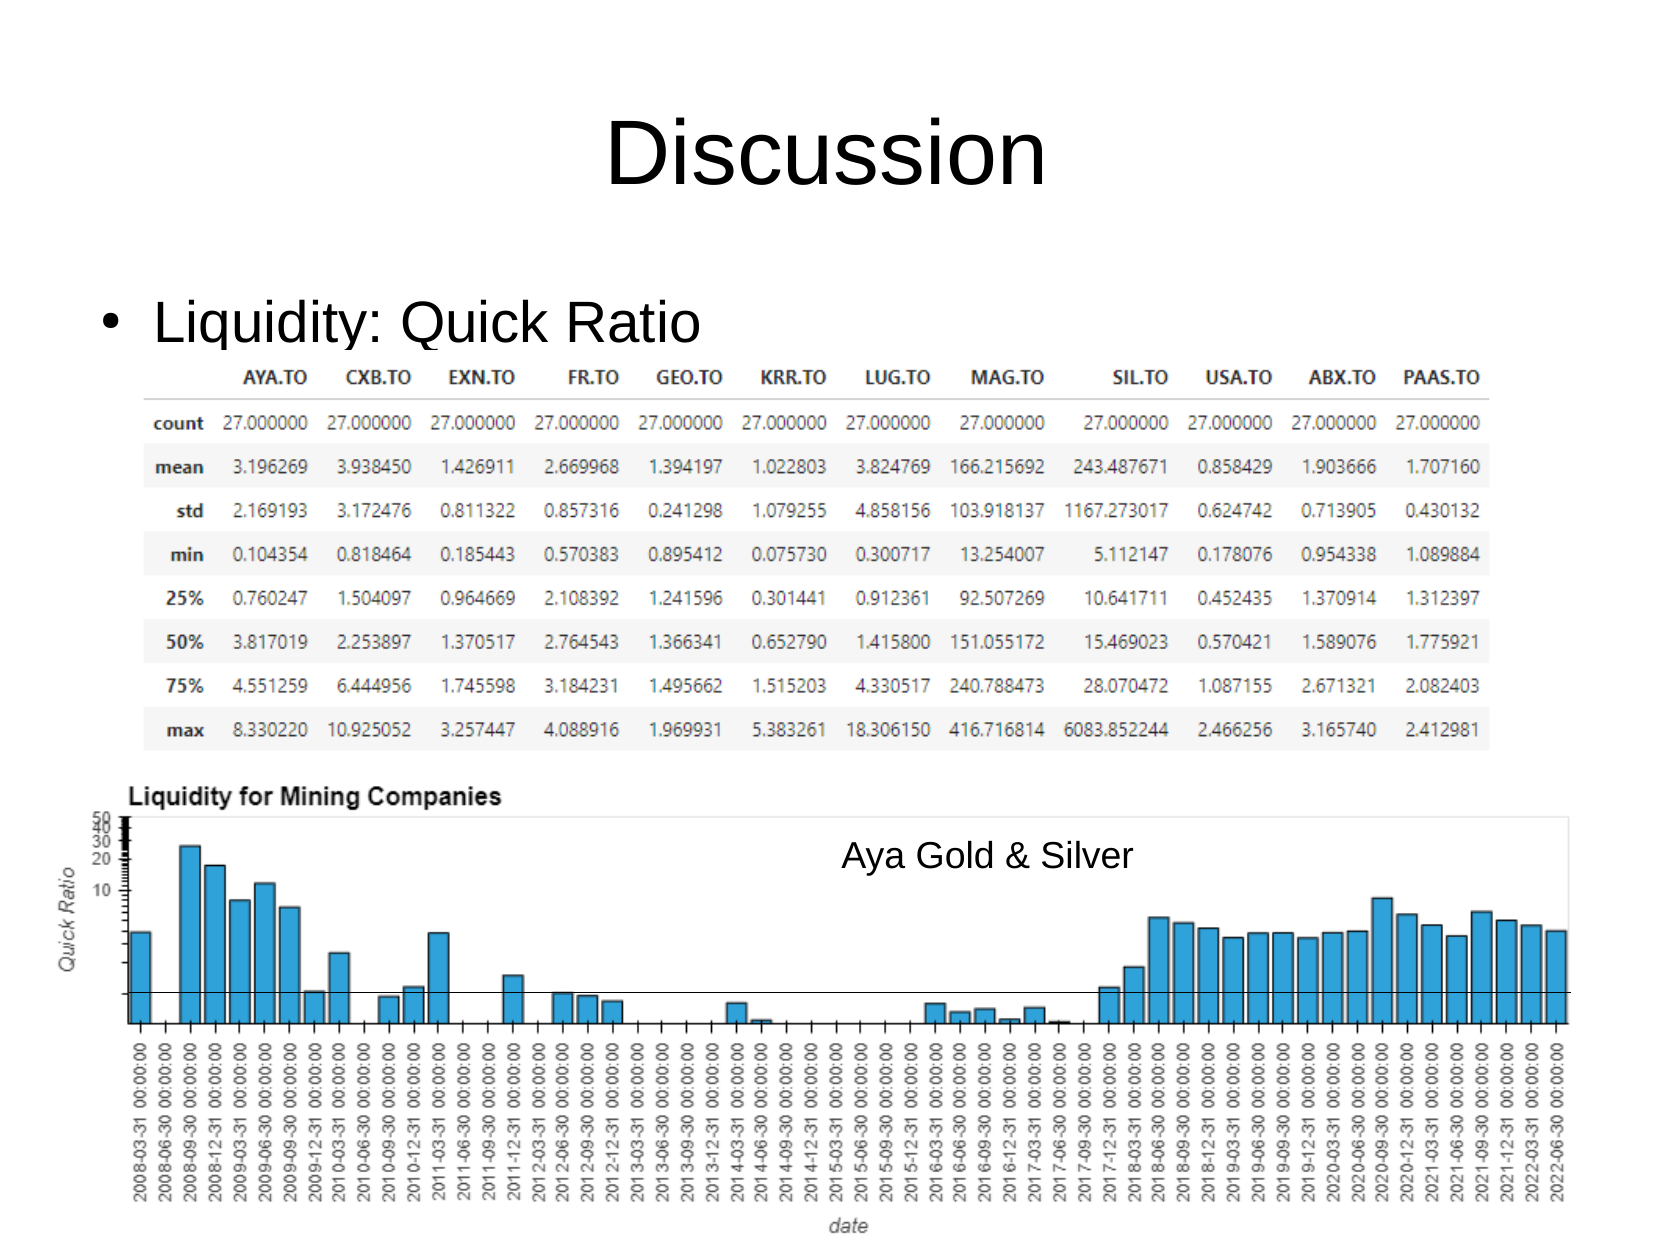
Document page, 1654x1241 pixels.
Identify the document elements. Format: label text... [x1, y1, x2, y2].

picture [51, 771, 1615, 1241]
title Discussion [82, 49, 1571, 257]
text_box Aya Gold & Silver [826, 826, 1323, 884]
picture [141, 350, 1510, 768]
list Liquidity: Quick Ratio [82, 290, 1571, 1109]
